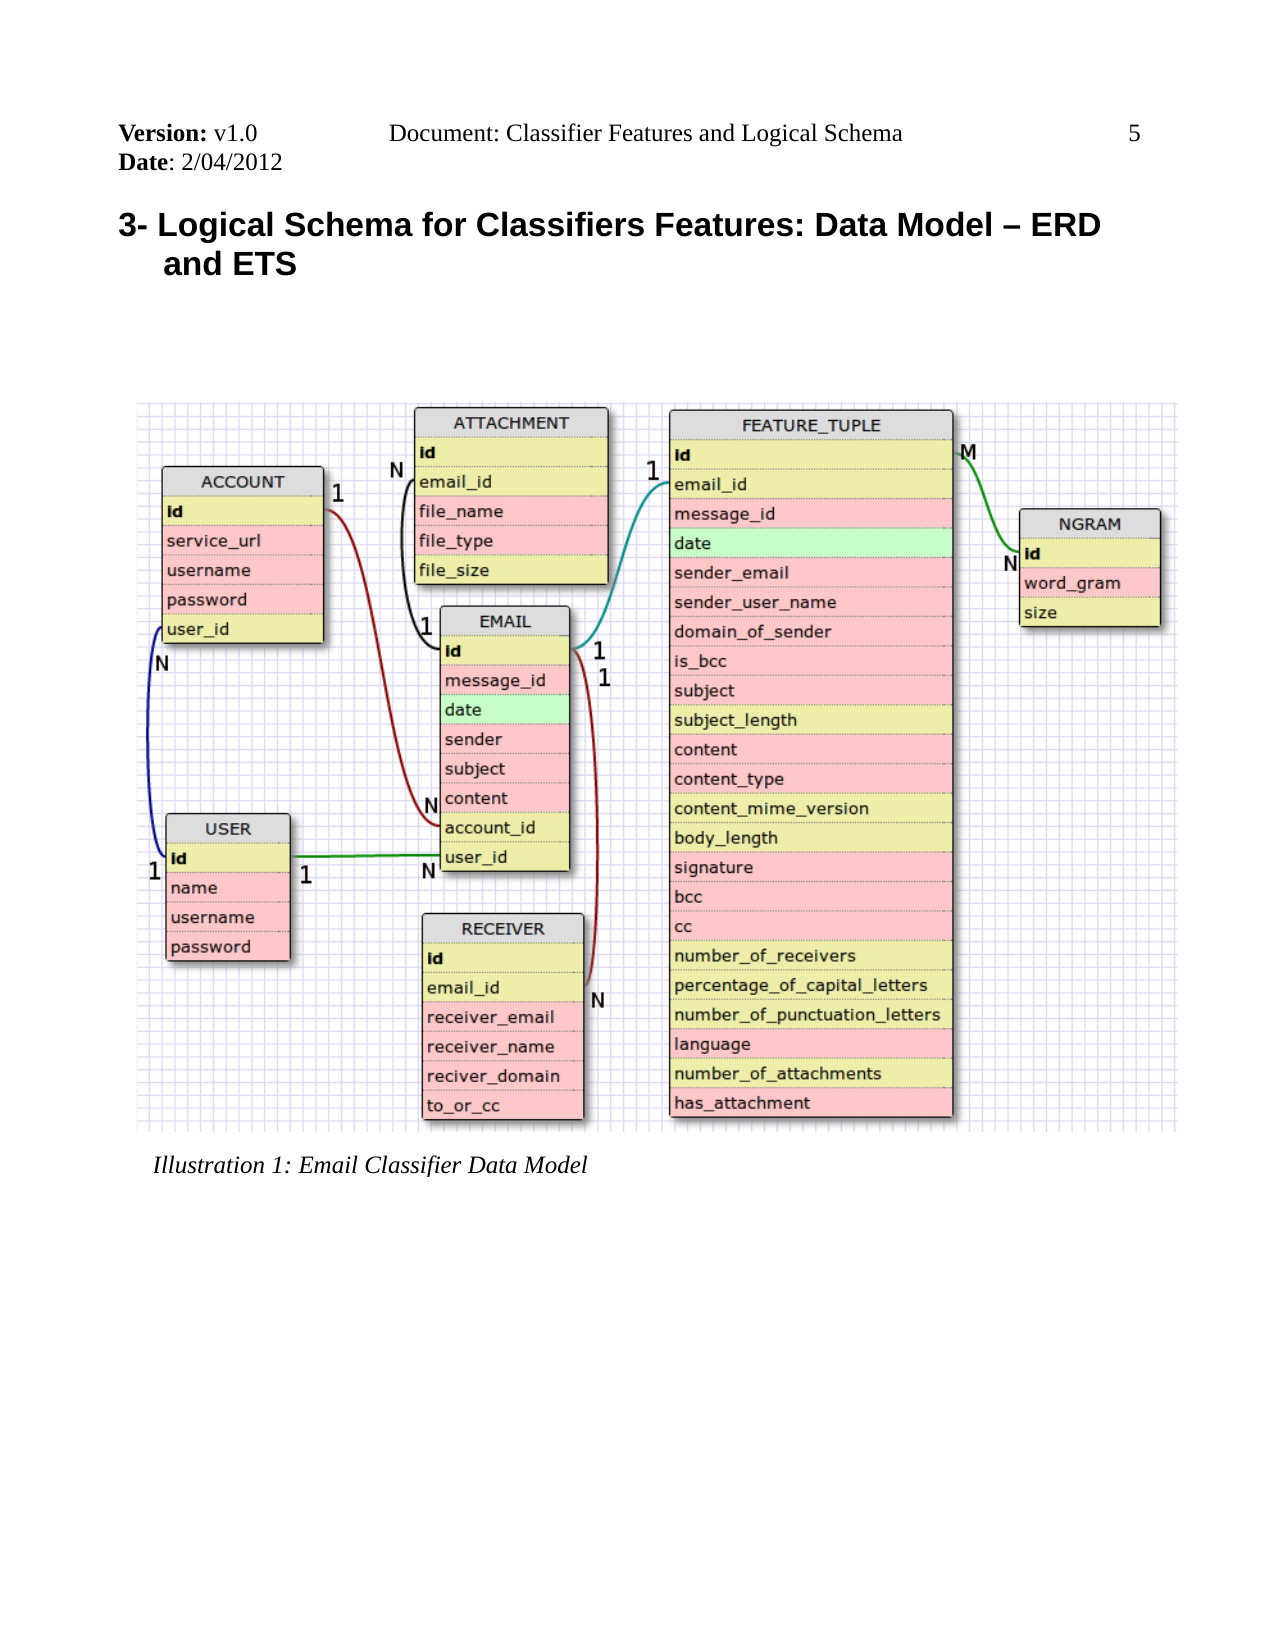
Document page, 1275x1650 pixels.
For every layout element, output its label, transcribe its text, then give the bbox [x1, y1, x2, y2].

text Illustration 1: Email Classifier Data Model [155, 1150, 1193, 1179]
subtitle 3- Logical Schema for Classifiers Features: Data Model – ERD and ETS [118, 205, 1157, 282]
picture [136, 402, 1178, 1132]
